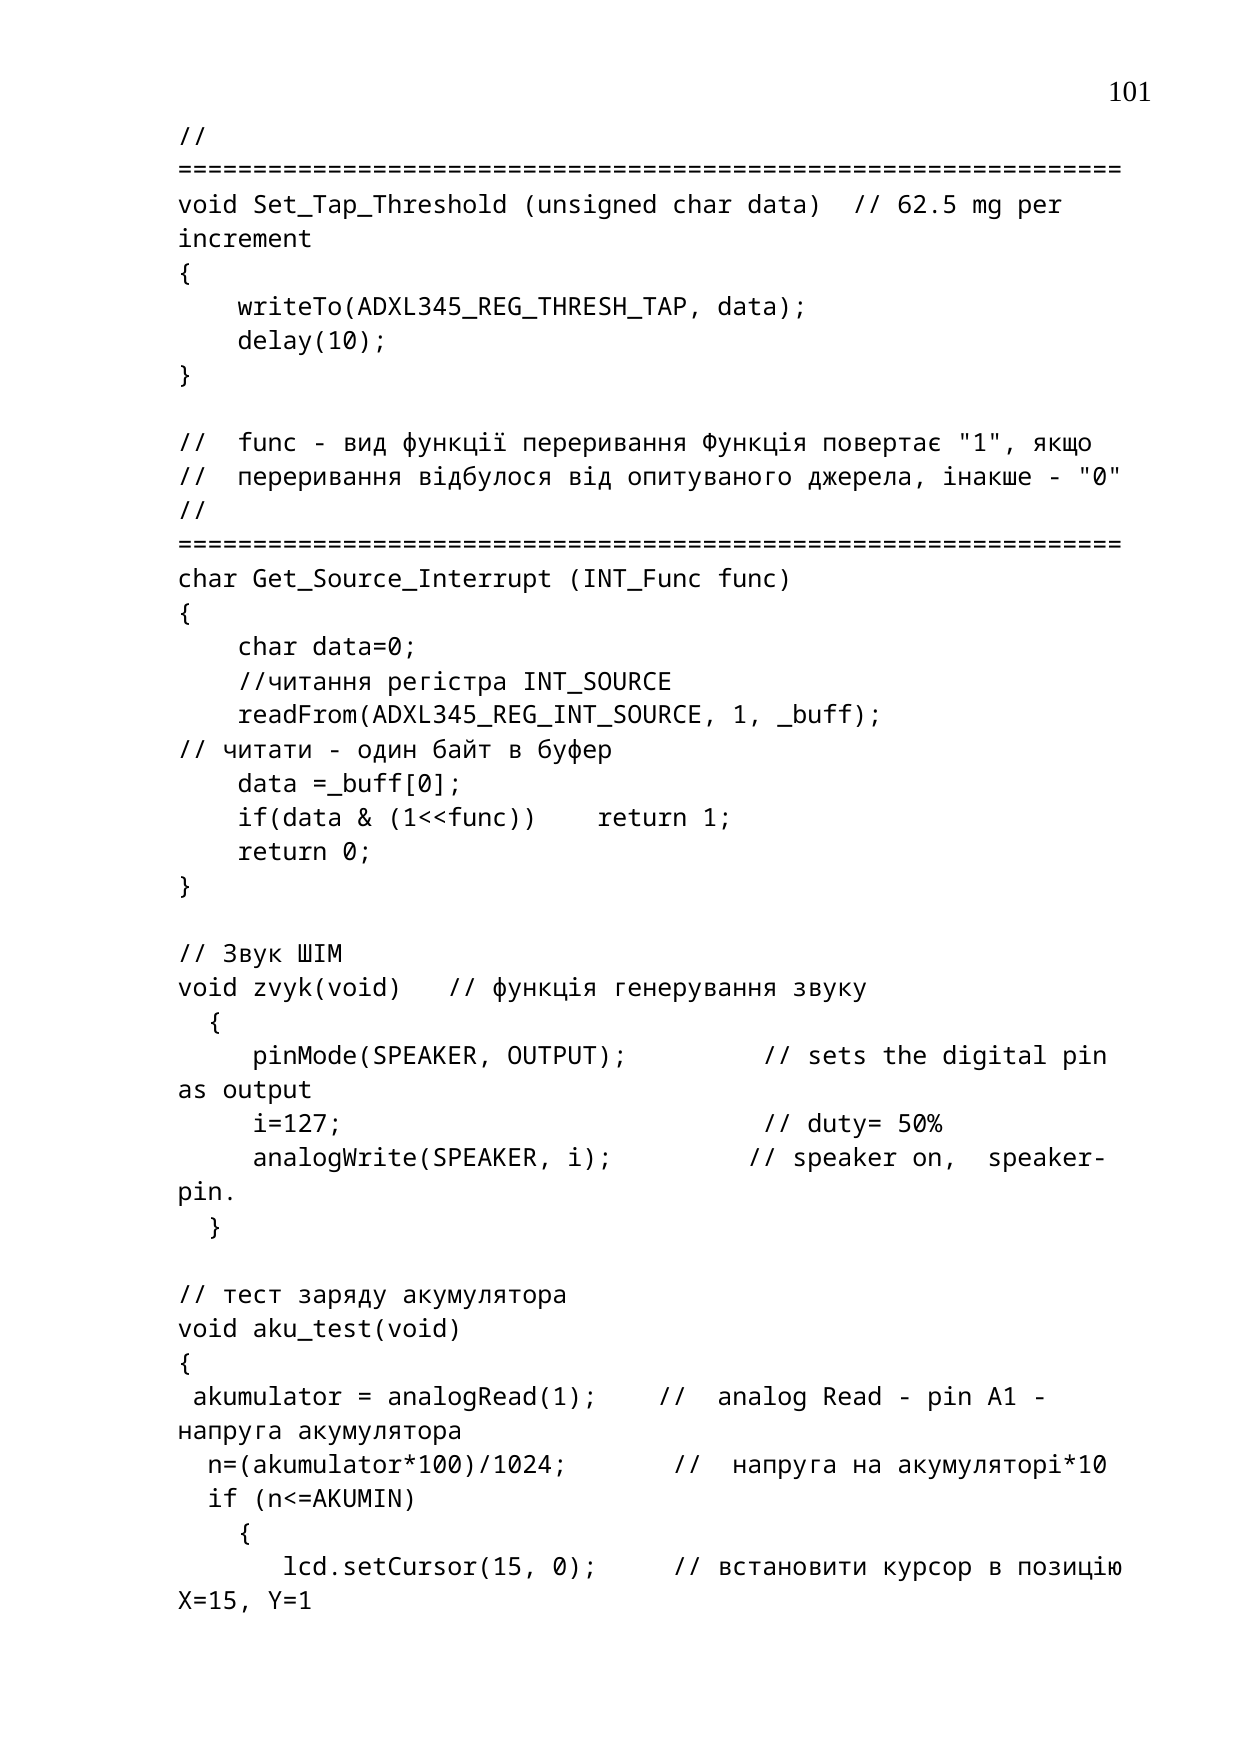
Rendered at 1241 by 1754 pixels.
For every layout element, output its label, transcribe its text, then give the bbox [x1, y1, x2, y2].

text n=(akumulator*100)/1024; // напруга на акумуляторі*10 [177, 1447, 1152, 1481]
text // func - вид функції переривання Функція повертає "1", якщо [177, 425, 1152, 459]
text // Звук ШІМ [177, 936, 1152, 970]
text pinMode(SPEAKER, OUTPUT); // sets the digital pin as output [177, 1038, 1152, 1106]
text if(data & (1<<func)) return 1; [177, 799, 1152, 833]
text // тест заряду акумулятора [177, 1276, 1152, 1310]
text { [177, 1004, 1152, 1038]
text //читання регістра INT_SOURCE [177, 663, 1152, 697]
text //=============================================================== [177, 118, 1152, 186]
text } [177, 1208, 1152, 1242]
text // переривання відбулося від опитуваного джерела, інакше - "0" [177, 459, 1152, 493]
text data =_buff[0]; [177, 765, 1152, 799]
text char Get_Source_Interrupt (INT_Func func) [177, 561, 1152, 595]
text readFrom(ADXL345_REG_INT_SOURCE, 1, _buff); [177, 697, 1152, 731]
text return 0; [177, 833, 1152, 867]
text } [177, 867, 1152, 902]
text void Set_Tap_Threshold (unsigned char data) // 62.5 mg per increment [177, 186, 1152, 254]
text char data=0; [177, 629, 1152, 663]
text { [177, 254, 1152, 288]
text void zvyk(void) // функція генерування звуку [177, 970, 1152, 1004]
text void aku_test(void) [177, 1310, 1152, 1344]
text // читати - один байт в буфер [177, 731, 1152, 765]
text delay(10); [177, 322, 1152, 357]
text writeTo(ADXL345_REG_THRESH_TAP, data); [177, 288, 1152, 322]
text if (n<=AKUMIN) [177, 1481, 1152, 1515]
text akumulator = analogRead(1); // analog Read - pin A1 - напруга акумулятора [177, 1378, 1152, 1447]
text { [177, 1344, 1152, 1378]
text { [177, 595, 1152, 629]
text i=127; // duty= 50% [177, 1106, 1152, 1140]
text { [177, 1515, 1152, 1549]
text } [177, 357, 1152, 391]
text //=============================================================== [177, 493, 1152, 561]
text lcd.setCursor(15, 0); // встановити курсор в позицію X=15, Y=1 [177, 1549, 1152, 1617]
text analogWrite(SPEAKER, i); // speaker on, speaker- pin. [177, 1140, 1152, 1208]
